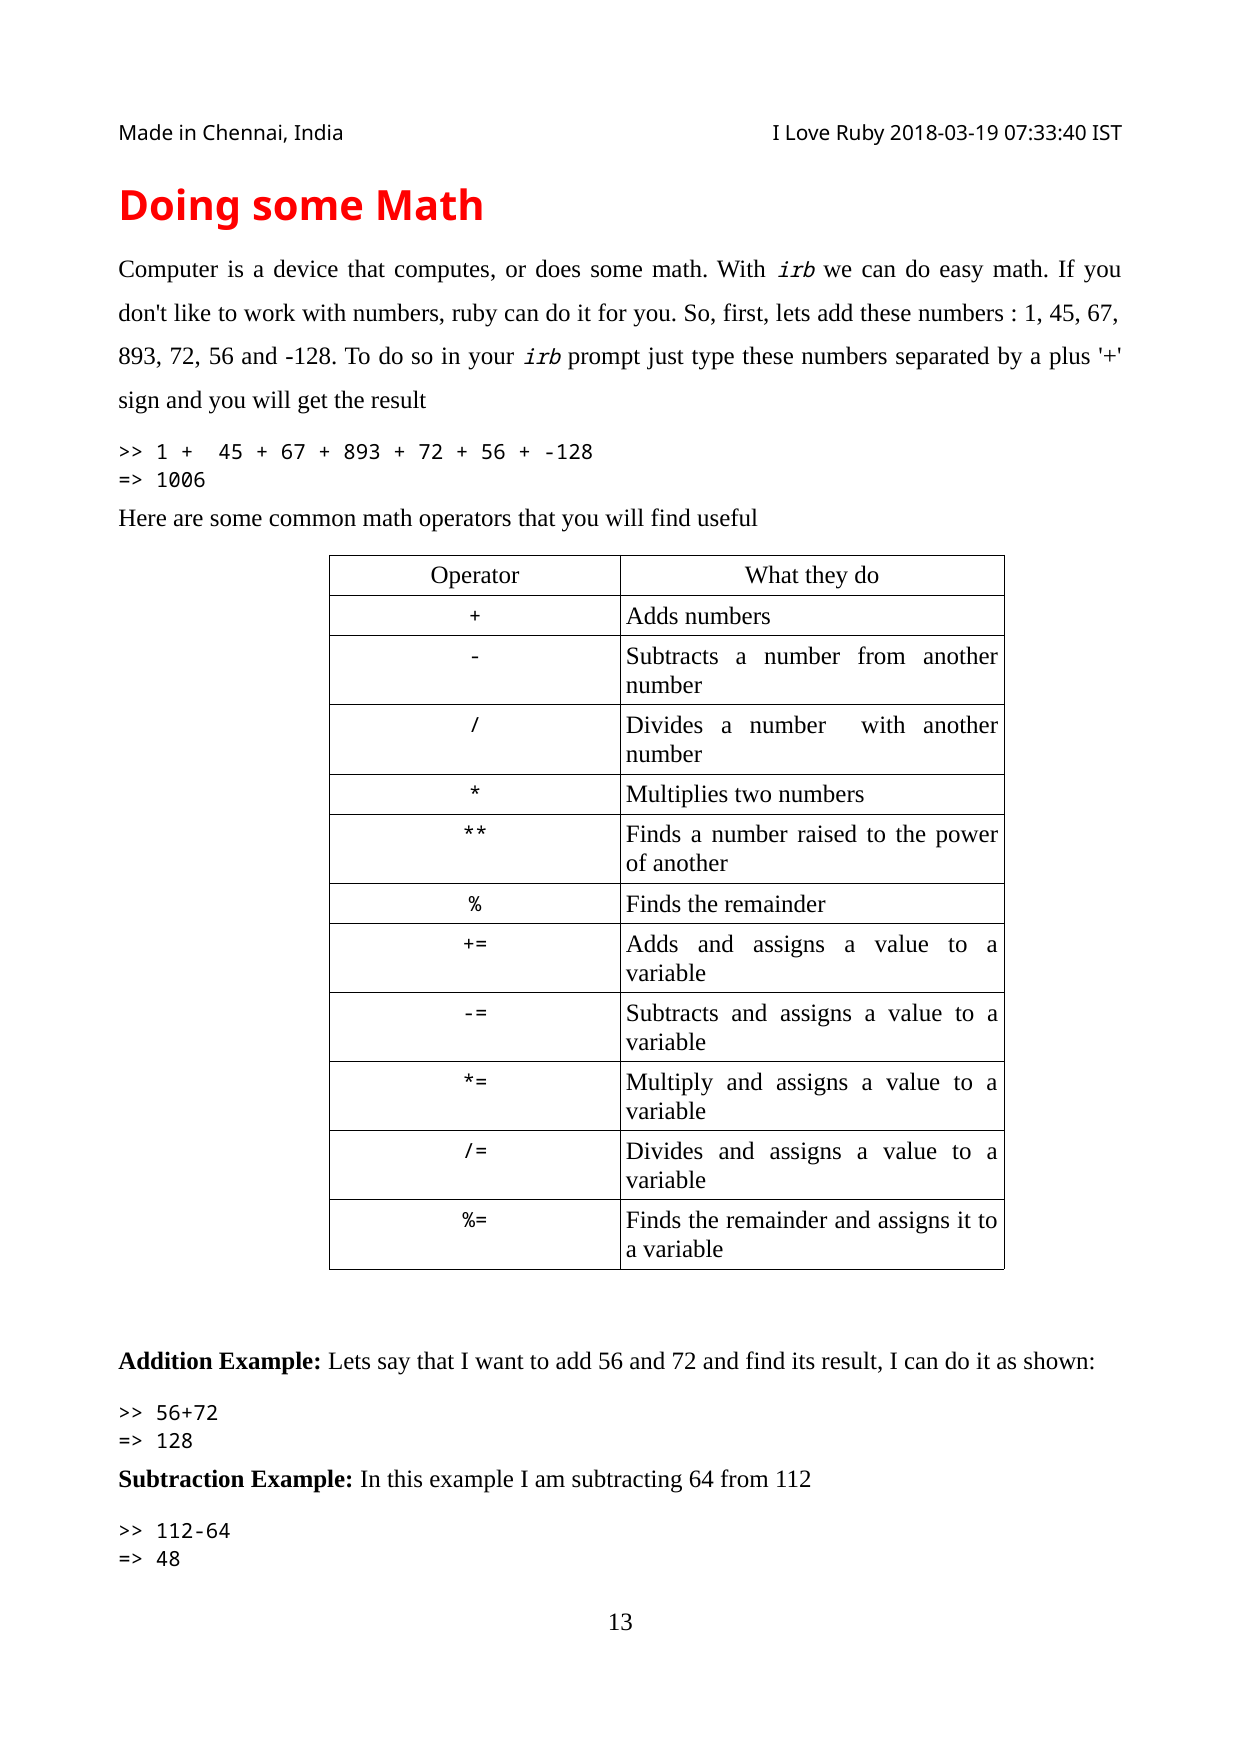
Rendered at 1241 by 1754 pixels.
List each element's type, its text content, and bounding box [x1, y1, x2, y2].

table_cell Multiplies two numbers [621, 775, 1004, 814]
text => 1006 [118, 465, 1122, 494]
table_cell Adds numbers [621, 596, 1004, 635]
text Here are some common math operators that you will find useful [118, 503, 1122, 531]
table_cell %= [330, 1200, 620, 1268]
table_header Operator [330, 556, 620, 595]
table_cell / [330, 705, 620, 773]
text => 48 [118, 1544, 1122, 1573]
table_cell Multiply and assigns a value to a variable [621, 1062, 1004, 1130]
table_cell /= [330, 1131, 620, 1199]
table_cell += [330, 924, 620, 992]
table_cell - [330, 636, 620, 704]
text Addition Example: Lets say that I want to add 56 and 72 and find its result, I can do it as shown: [118, 1346, 1122, 1375]
table_cell Finds the remainder [621, 884, 1004, 923]
table_cell % [330, 884, 620, 923]
text Subtraction Example: In this example I am subtracting 64 from 112 [118, 1464, 1122, 1493]
subtitle Doing some Math [118, 176, 1122, 233]
table_cell Finds a number raised to the power of another [621, 815, 1004, 883]
text Computer is a device that computes, or does some math. With irb we can do easy math. If you don't like to work with numbers, ruby can do it for you. So, first, lets add these numbers : 1, 45, 67, 893, 72, 56 and -128. To do so in your irb prompt just type these numbers separated by a plus '+' sign and you will get the result [118, 254, 1122, 414]
text >> 56+72 [118, 1398, 1122, 1427]
table_cell Subtracts and assigns a value to a variable [621, 993, 1004, 1061]
table_cell Subtracts a number from another number [621, 636, 1004, 704]
text >> 112-64 [118, 1516, 1122, 1544]
table_cell + [330, 596, 620, 635]
table_cell Divides and assigns a value to a variable [621, 1131, 1004, 1199]
table_cell Finds the remainder and assigns it to a variable [621, 1200, 1004, 1268]
table_cell Adds and assigns a value to a variable [621, 924, 1004, 992]
table_cell * [330, 775, 620, 814]
table_cell Divides a number with another number [621, 705, 1004, 773]
table_cell -= [330, 993, 620, 1061]
table_cell ** [330, 815, 620, 883]
table_cell *= [330, 1062, 620, 1130]
table_header What they do [621, 556, 1004, 595]
text => 128 [118, 1427, 1122, 1455]
text >> 1 + 45 + 67 + 893 + 72 + 56 + -128 [118, 437, 1122, 465]
